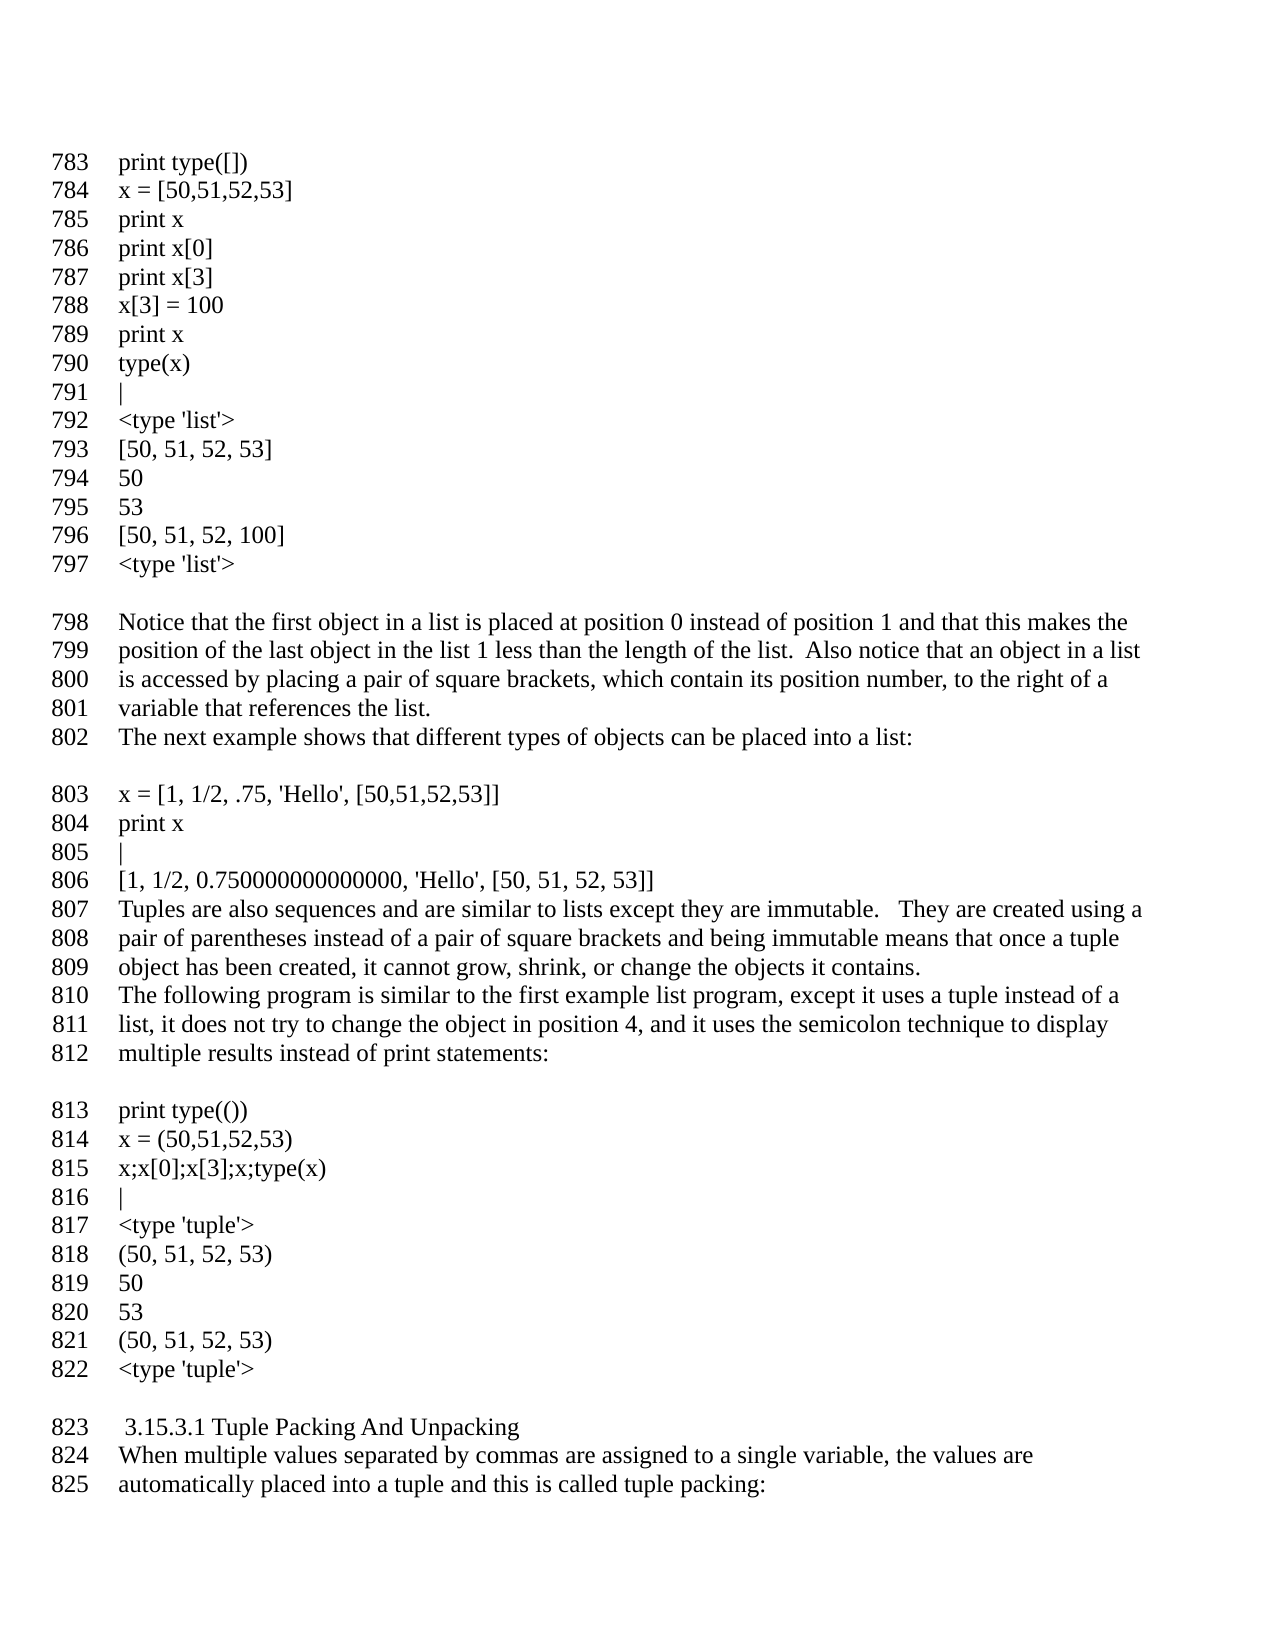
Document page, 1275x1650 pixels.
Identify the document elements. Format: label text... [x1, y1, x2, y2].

text (50, 51, 52, 53) [118, 1326, 1157, 1354]
text [1, 1/2, 0.750000000000000, 'Hello', [50, 51, 52, 53]] [118, 866, 1157, 894]
text print x[0] [118, 233, 1157, 262]
text print type(()) [118, 1096, 1157, 1124]
text Notice that the first object in a list is placed at position 0 instead of position 1 and that this makes the position of the last object in the list 1 less than the length of the list. Also notice that an object in a list is accessed by placing a pair of square brackets, which contain its position number, to the right of a variable that references the list. [118, 607, 1157, 722]
text Tuples are also sequences and are similar to lists except they are immutable. They are created using a pair of parentheses instead of a pair of square brackets and being immutable means that once a tuple object has been created, it cannot grow, shrink, or change the objects it contains. [118, 894, 1157, 981]
text <type 'tuple'> [118, 1211, 1157, 1239]
text x = (50,51,52,53) [118, 1124, 1157, 1153]
text 50 [118, 1268, 1157, 1297]
text | [118, 377, 1157, 406]
text print x [118, 808, 1157, 837]
text x = [1, 1/2, .75, 'Hello', [50,51,52,53]] [118, 779, 1157, 808]
text [50, 51, 52, 53] [118, 434, 1157, 463]
text print type([]) [118, 147, 1157, 176]
text 50 [118, 463, 1157, 492]
text [50, 51, 52, 100] [118, 521, 1157, 549]
text type(x) [118, 348, 1157, 377]
text print x [118, 204, 1157, 233]
text x;x[0];x[3];x;type(x) [118, 1153, 1157, 1182]
text (50, 51, 52, 53) [118, 1239, 1157, 1268]
text print x [118, 319, 1157, 348]
text print x[3] [118, 262, 1157, 291]
text <type 'tuple'> [118, 1354, 1157, 1383]
text <type 'list'> [118, 406, 1157, 434]
text 53 [118, 1297, 1157, 1326]
text The following program is similar to the first example list program, except it uses a tuple instead of a list, it does not try to change the object in position 4, and it uses the semicolon technique to display multiple results instead of print statements: [118, 981, 1157, 1067]
text 53 [118, 492, 1157, 521]
text <type 'list'> [118, 549, 1157, 578]
text x = [50,51,52,53] [118, 176, 1157, 204]
text When multiple values separated by commas are assigned to a single variable, the values are automatically placed into a tuple and this is called tuple packing: [118, 1441, 1157, 1498]
text 3.15.3.1 Tuple Packing And Unpacking [118, 1412, 1157, 1441]
text The next example shows that different types of objects can be placed into a list: [118, 722, 1157, 751]
text | [118, 837, 1157, 866]
text x[3] = 100 [118, 291, 1157, 319]
text | [118, 1182, 1157, 1211]
